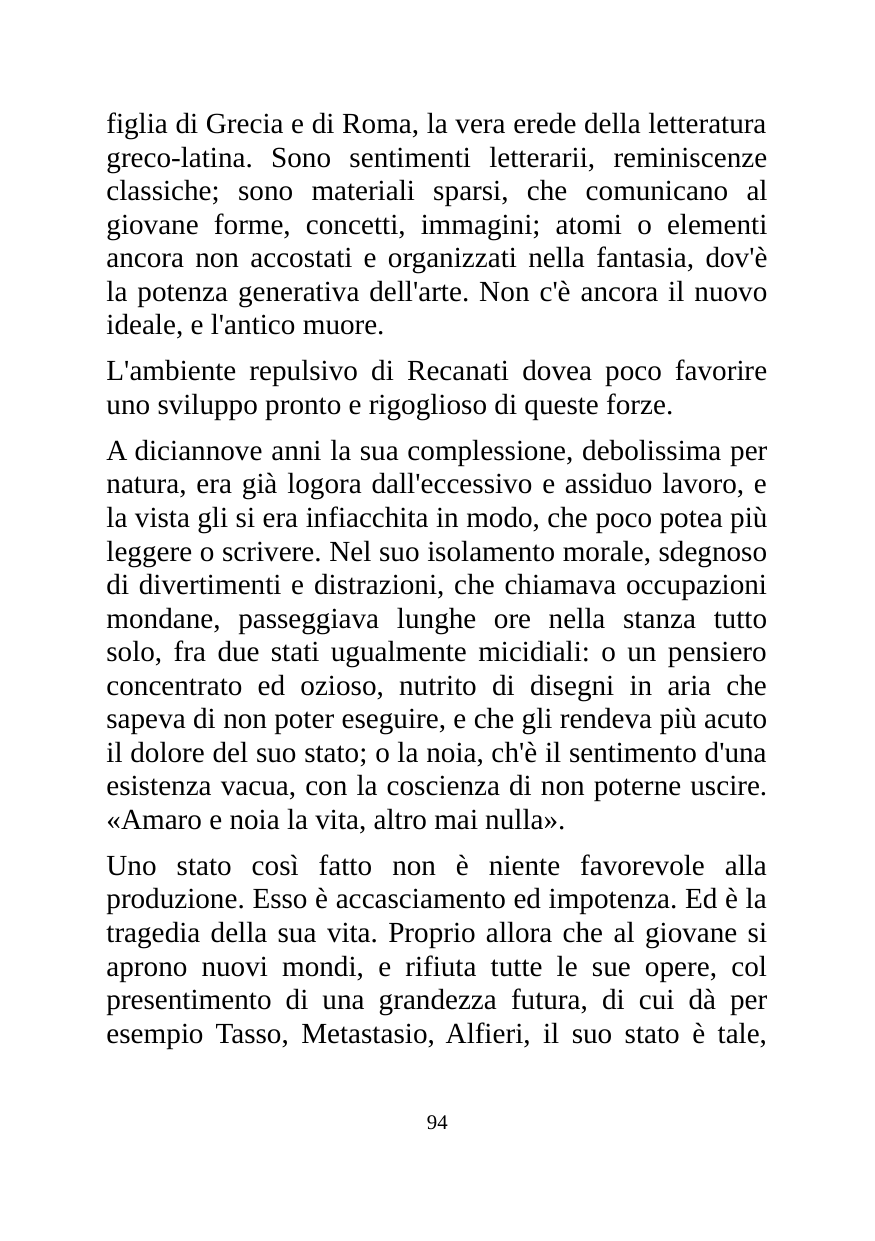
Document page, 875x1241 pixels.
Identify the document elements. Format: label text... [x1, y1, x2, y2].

text Uno stato così fatto non è niente favorevole alla produzione. Esso è accasciamento ed impotenza. Ed è la tragedia della sua vita. Proprio allora che al giovane si aprono nuovi mondi, e rifiuta tutte le sue opere, col presentimento di una grandezza futura, di cui dà per esempio Tasso, Metastasio, Alfieri, il suo stato è tale, [106, 848, 768, 1049]
text A diciannove anni la sua complessione, debolissima per natura, era già logora dall'eccessivo e assiduo lavoro, e la vista gli si era infiacchita in modo, che poco potea più leggere o scrivere. Nel suo isolamento morale, sdegnoso di divertimenti e distrazioni, che chiamava occupazioni mondane, passeggiava lunghe ore nella stanza tutto solo, fra due stati ugualmente micidiali: o un pensiero concentrato ed ozioso, nutrito di disegni in aria che sapeva di non poter eseguire, e che gli rendeva più acuto il dolore del suo stato; o la noia, ch'è il sentimento d'una esistenza vacua, con la coscienza di non poterne uscire. «Amaro e noia la vita, altro mai nulla». [106, 433, 768, 836]
text L'ambiente repulsivo di Recanati dovea poco favorire uno sviluppo pronto e rigoglioso di queste forze. [106, 353, 768, 421]
text figlia di Grecia e di Roma, la vera erede della letteratura greco-latina. Sono sentimenti letterarii, reminiscenze classiche; sono materiali sparsi, che comunicano al giovane forme, concetti, immagini; atomi o elementi ancora non accostati e organizzati nella fantasia, dov'è la potenza generativa dell'arte. Non c'è ancora il nuovo ideale, e l'antico muore. [106, 106, 768, 341]
